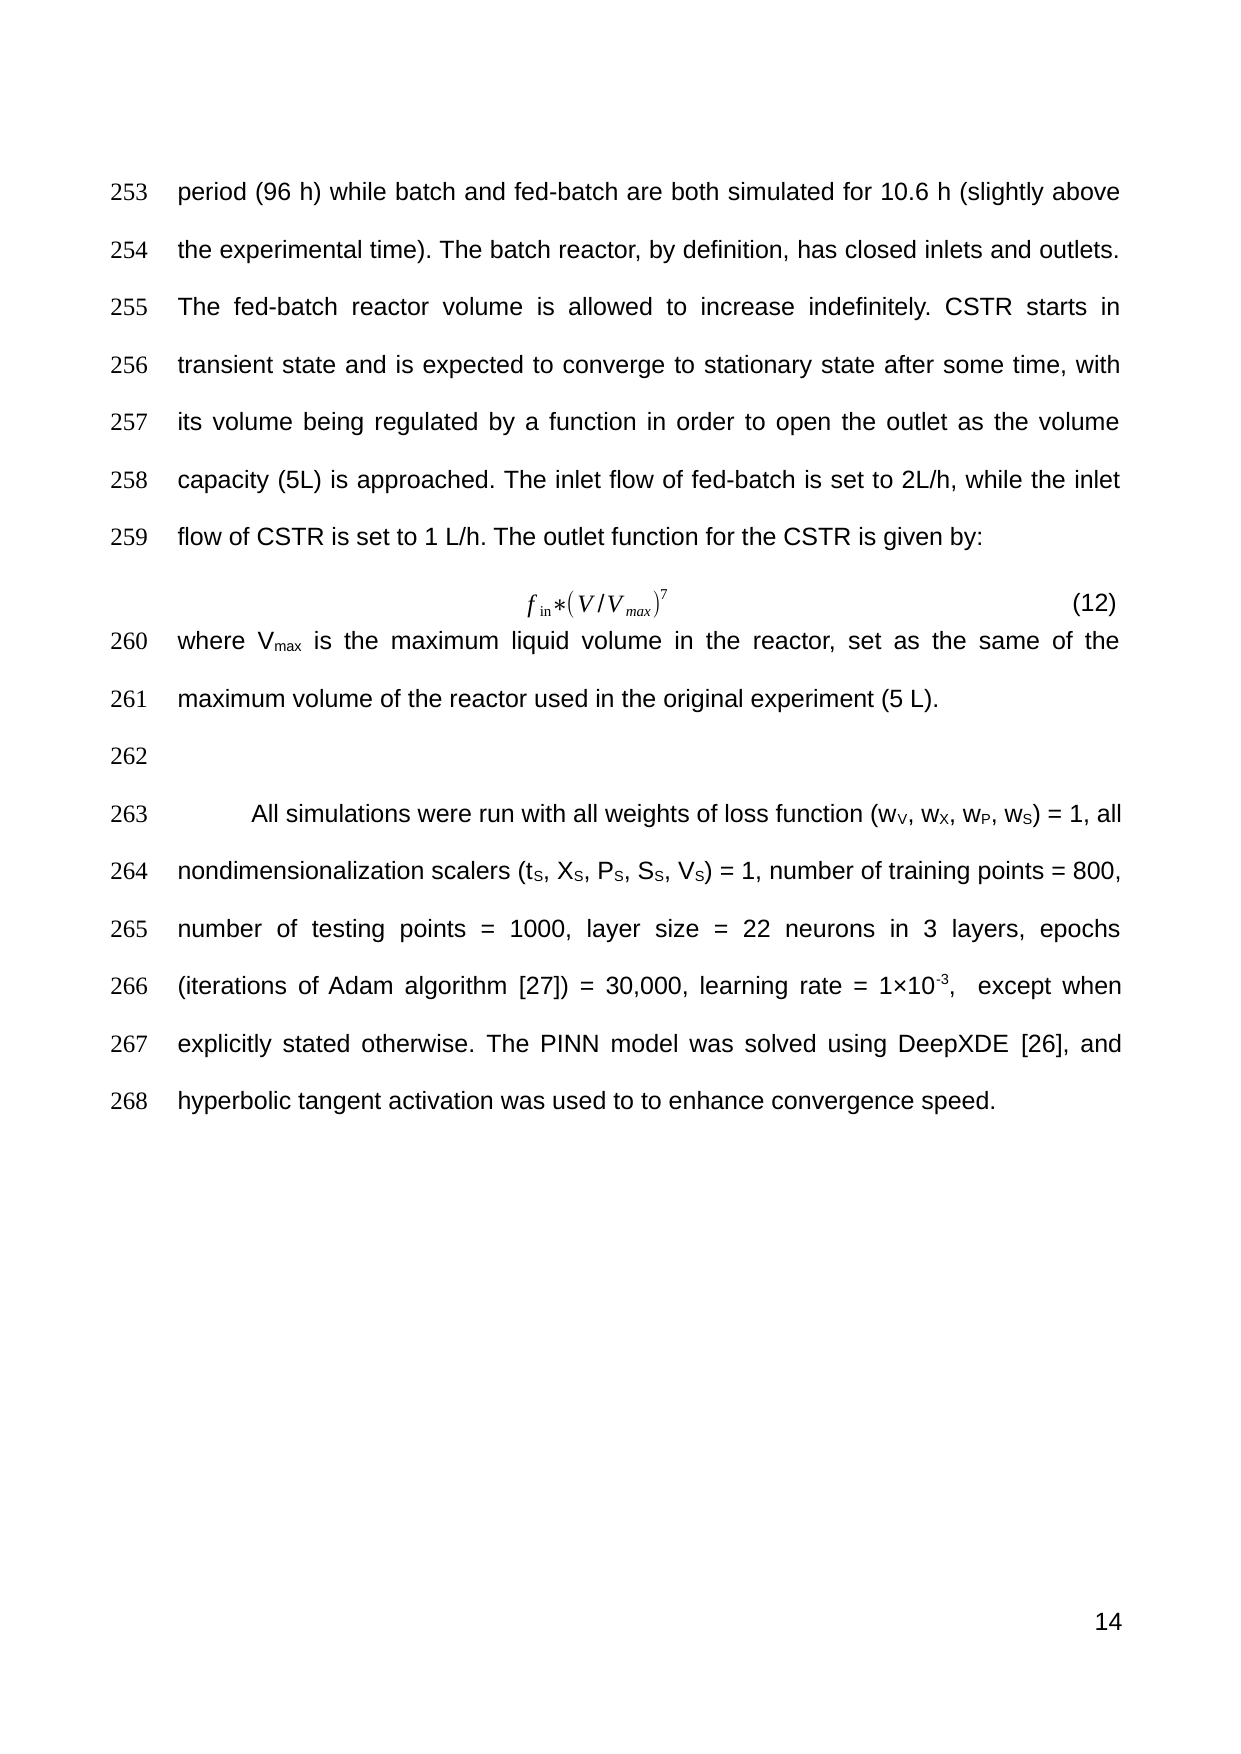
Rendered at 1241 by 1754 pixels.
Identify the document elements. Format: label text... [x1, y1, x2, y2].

table_header (12) [1017, 580, 1122, 626]
text All simulations were run with all weights of loss function (wV, wX, wP, wS) = 1, all nondimensionalization scalers (tS, XS, PS, SS, VS) = 1, number of training points = 800, number of testing points = 1000, layer size = 22 neurons in 3 layers, epochs (iterations of Adam algorithm [27]) = 30,000, learning rate = 1×10-3, except when explicitly stated otherwise. The PINN model was solved using DeepXDE [26], and hyperbolic tangent activation was used to to enhance convergence speed. [177, 798, 1122, 1115]
text where Vmax is the maximum liquid volume in the reactor, set as the same of the maximum volume of the reactor used in the original experiment (5 L). [177, 626, 1122, 712]
table_header [177, 580, 1017, 626]
text period (96 h) while batch and fed-batch are both simulated for 10.6 h (slightly above the experimental time). The batch reactor, by definition, has closed inlets and outlets. The fed-batch reactor volume is allowed to increase indefinitely. CSTR starts in transient state and is expected to converge to stationary state after some time, with its volume being regulated by a function in order to open the outlet as the volume capacity (5L) is approached. The inlet flow of fed-batch is set to 2L/h, while the inlet flow of CSTR is set to 1 L/h. The outlet function for the CSTR is given by: [177, 177, 1122, 551]
